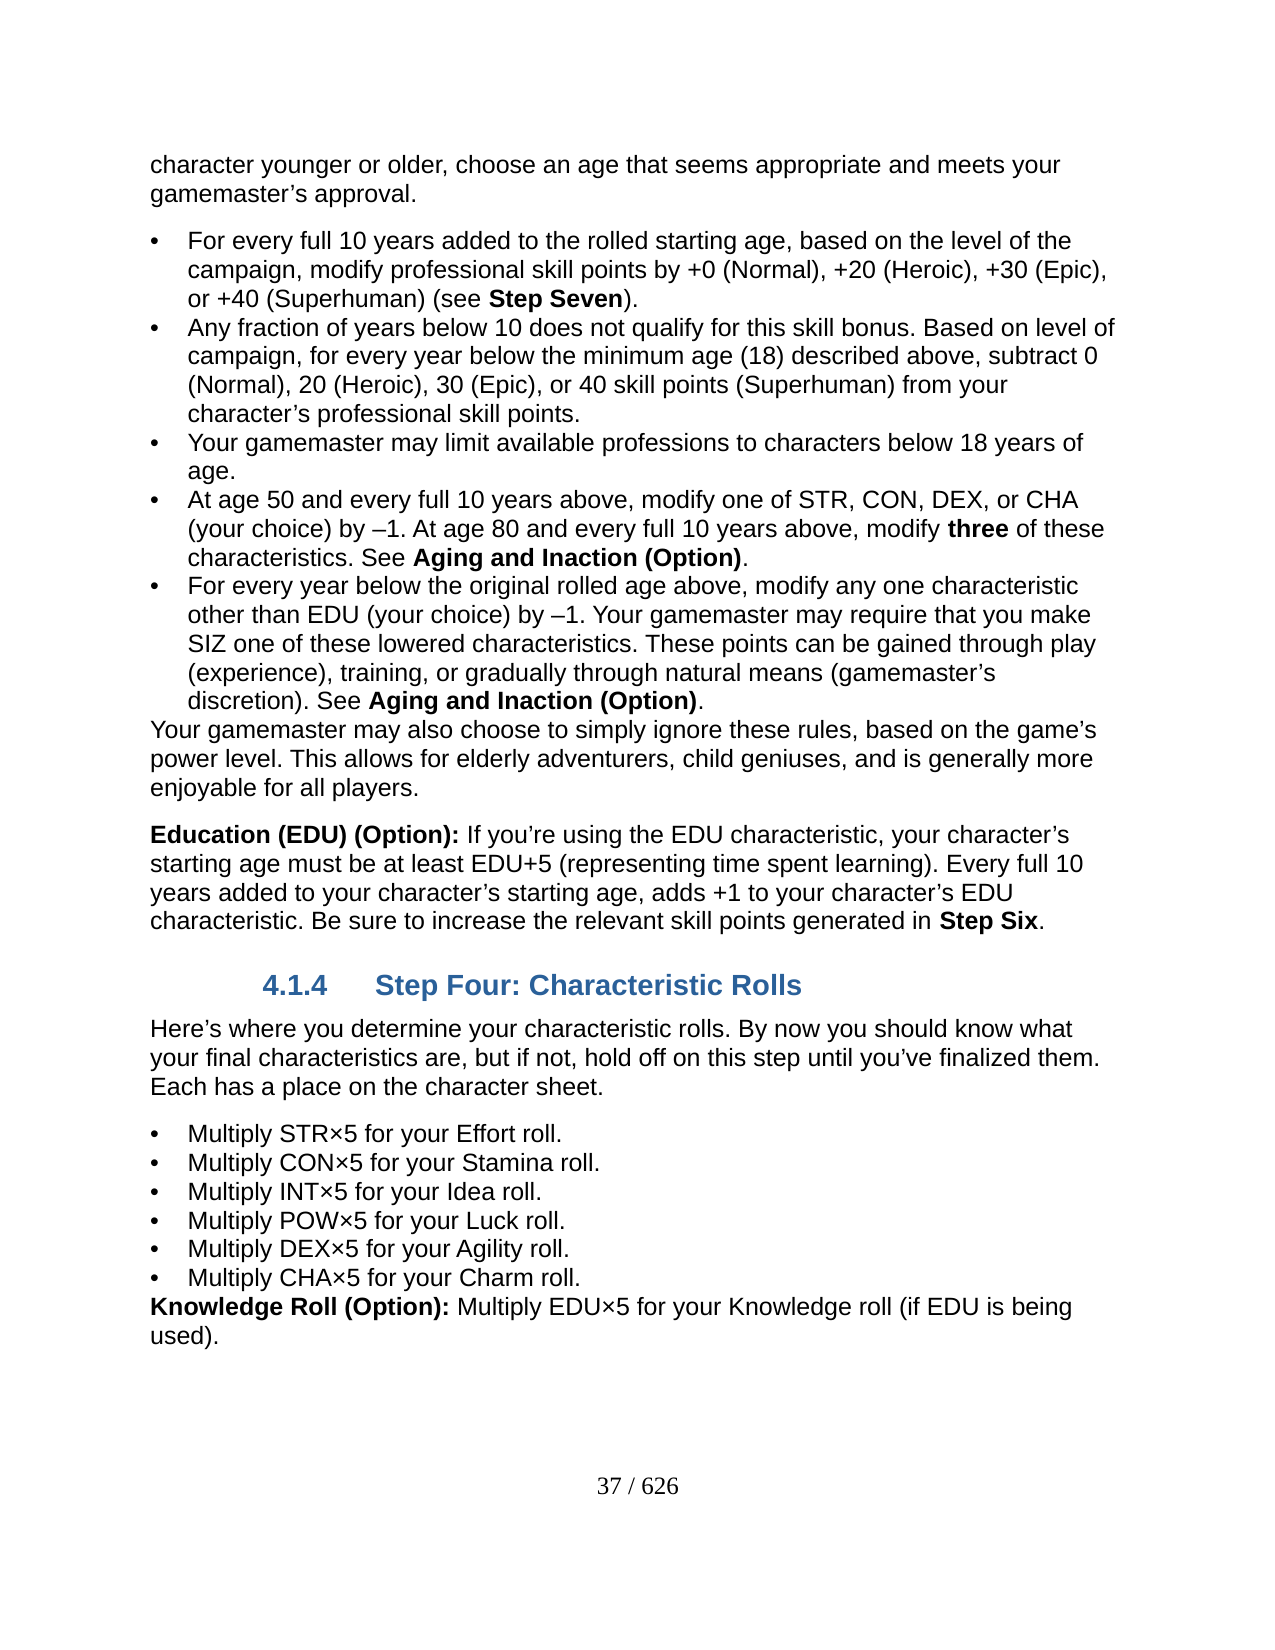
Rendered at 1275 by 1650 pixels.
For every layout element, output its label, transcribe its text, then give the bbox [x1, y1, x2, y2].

text • Multiply INT×5 for your Idea roll. [150, 1177, 1125, 1206]
text • At age 50 and every full 10 years above, modify one of STR, CON, DEX, or CHA (your choice) by –1. At age 80 and every full 10 years above, modify three of these characteristics. See Aging and Inaction (Option). [150, 485, 1125, 571]
text • For every year below the original rolled age above, modify any one characteristic other than EDU (your choice) by –1. Your gamemaster may require that you make SIZ one of these lowered characteristics. These points can be gained through play (experience), training, or gradually through natural means (gamemaster’s discretion). See Aging and Inaction (Option). [150, 571, 1125, 715]
text character younger or older, choose an age that seems appropriate and meets your gamemaster’s approval. [150, 150, 1125, 207]
text • Multiply STR×5 for your Effort roll. [150, 1119, 1125, 1148]
text • For every full 10 years added to the rolled starting age, based on the level of the campaign, modify professional skill points by +0 (Normal), +20 (Heroic), +30 (Epic), or +40 (Superhuman) (see Step Seven). [150, 226, 1125, 312]
text Your gamemaster may also choose to simply ignore these rules, based on the game’s power level. This allows for elderly adventurers, child geniuses, and is generally more enjoyable for all players. [150, 715, 1125, 801]
text • Any fraction of years below 10 does not qualify for this skill bonus. Based on level of campaign, for every year below the minimum age (18) described above, subtract 0 (Normal), 20 (Heroic), 30 (Epic), or 40 skill points (Superhuman) from your character’s professional skill points. [150, 312, 1125, 427]
text Knowledge Roll (Option): Multiply EDU×5 for your Knowledge roll (if EDU is being used). [150, 1292, 1125, 1349]
text Here’s where you determine your characteristic rolls. By now you should know what your final characteristics are, but if not, hold off on this step until you’ve finalized them. Each has a place on the character sheet. [150, 1014, 1125, 1101]
text • Multiply CON×5 for your Stamina roll. [150, 1148, 1125, 1177]
text • Multiply POW×5 for your Luck roll. [150, 1206, 1125, 1234]
text • Multiply DEX×5 for your Agility roll. [150, 1234, 1125, 1263]
text • Multiply CHA×5 for your Charm roll. [150, 1263, 1125, 1292]
text Education (EDU) (Option): If you’re using the EDU characteristic, your character’s starting age must be at least EDU+5 (representing time spent learning). Every full 10 years added to your character’s starting age, adds +1 to your character’s EDU characteristic. Be sure to increase the relevant skill points generated in Step Six. [150, 820, 1125, 935]
subtitle Step Four: Characteristic Rolls [262, 968, 1125, 1002]
text • Your gamemaster may limit available professions to characters below 18 years of age. [150, 427, 1125, 485]
